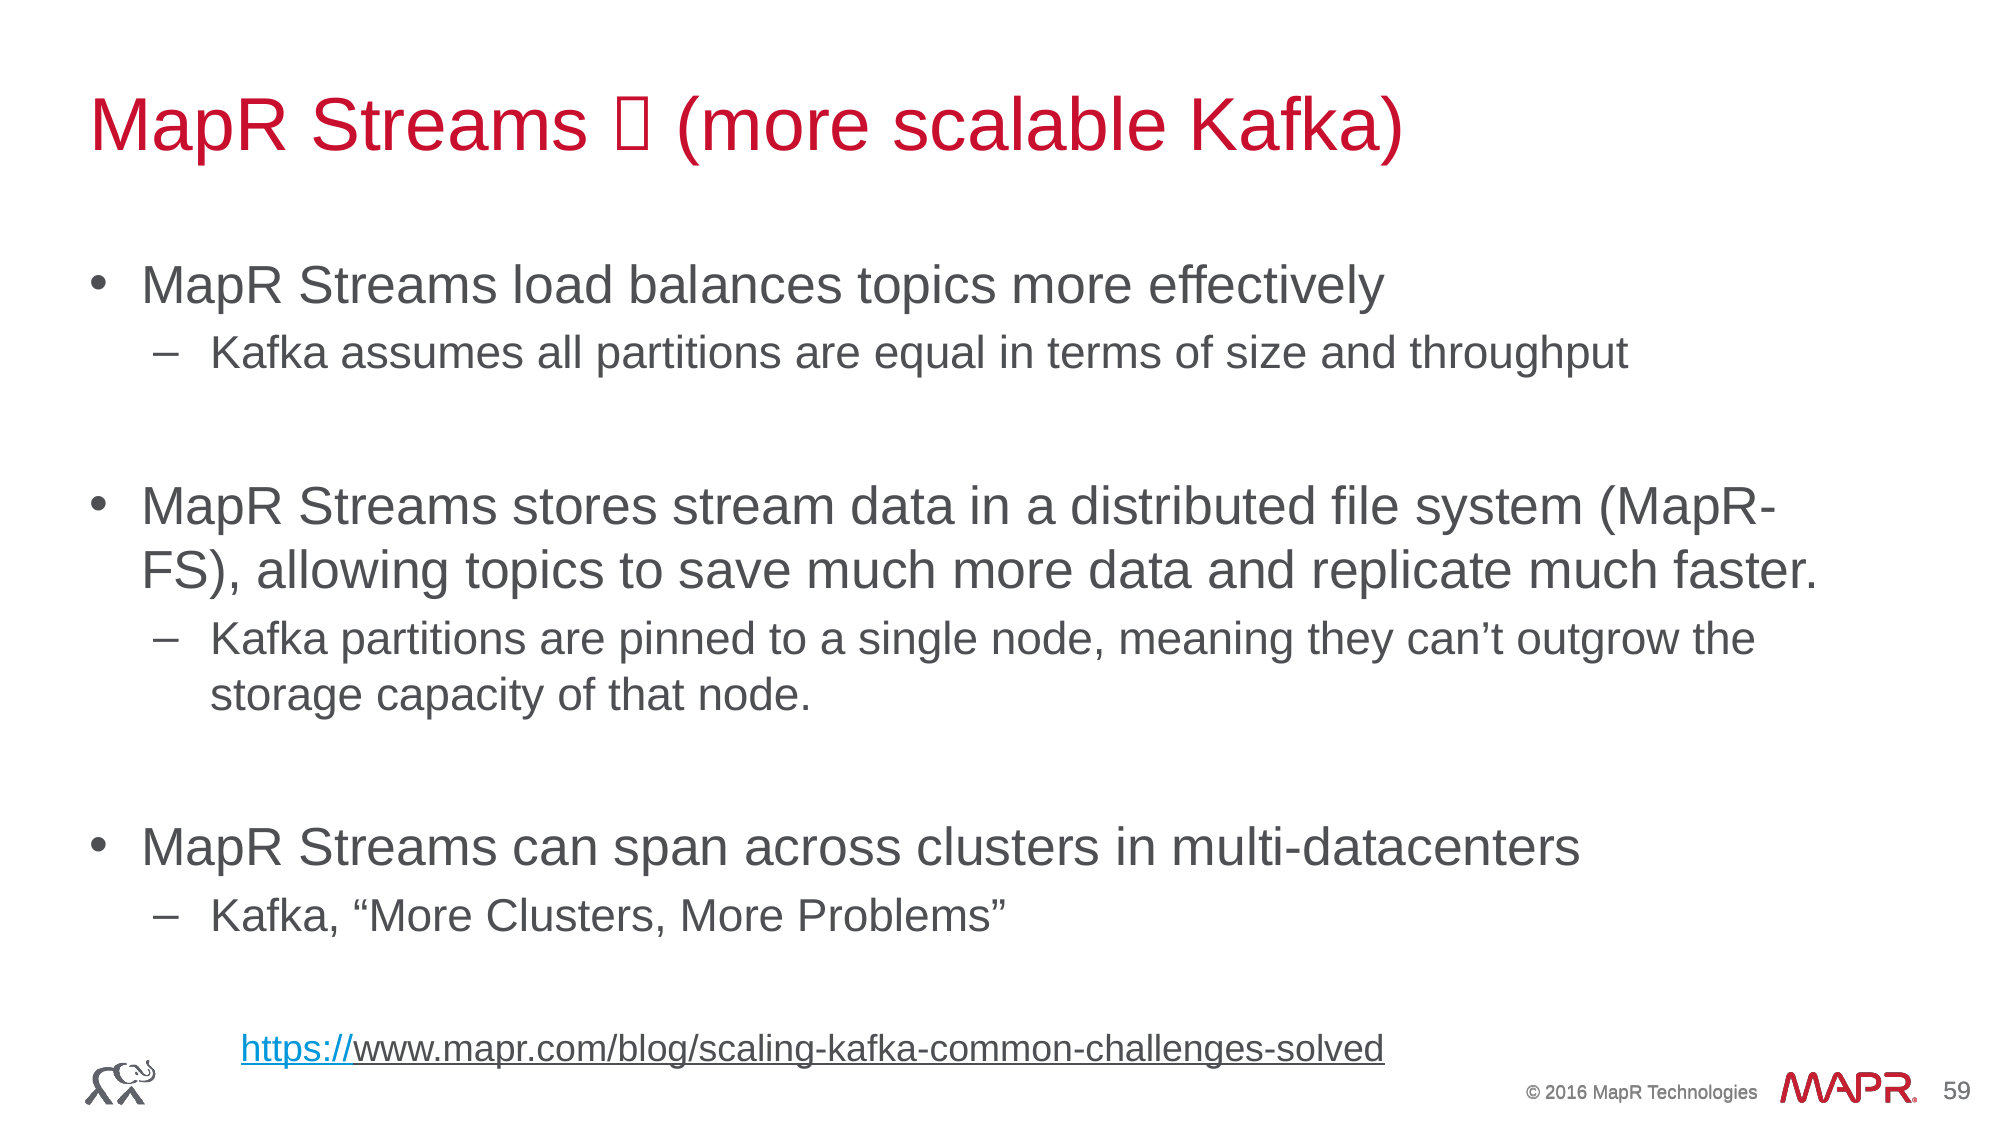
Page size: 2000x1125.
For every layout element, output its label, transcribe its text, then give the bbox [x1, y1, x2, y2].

title MapR Streams  (more scalable Kafka) [69, 45, 1800, 197]
list MapR Streams load balances topics more effectively Kafka assumes all partitions are equal in terms of size and throughput MapR Streams stores stream data in a distributed file system (MapR-FS), allowing topics to save much more data and replicate much faster. Kafka partitions are pinned to a single node, meaning they can’t outgrow the storage capacity of that node. MapR Streams can span across clusters in multi-datacenters Kafka, “More Clusters, More Problems” [69, 239, 1869, 1005]
text_box https://www.mapr.com/blog/scaling-kafka-common-challenges-solved [225, 1016, 1411, 1077]
picture [75, 1038, 167, 1125]
